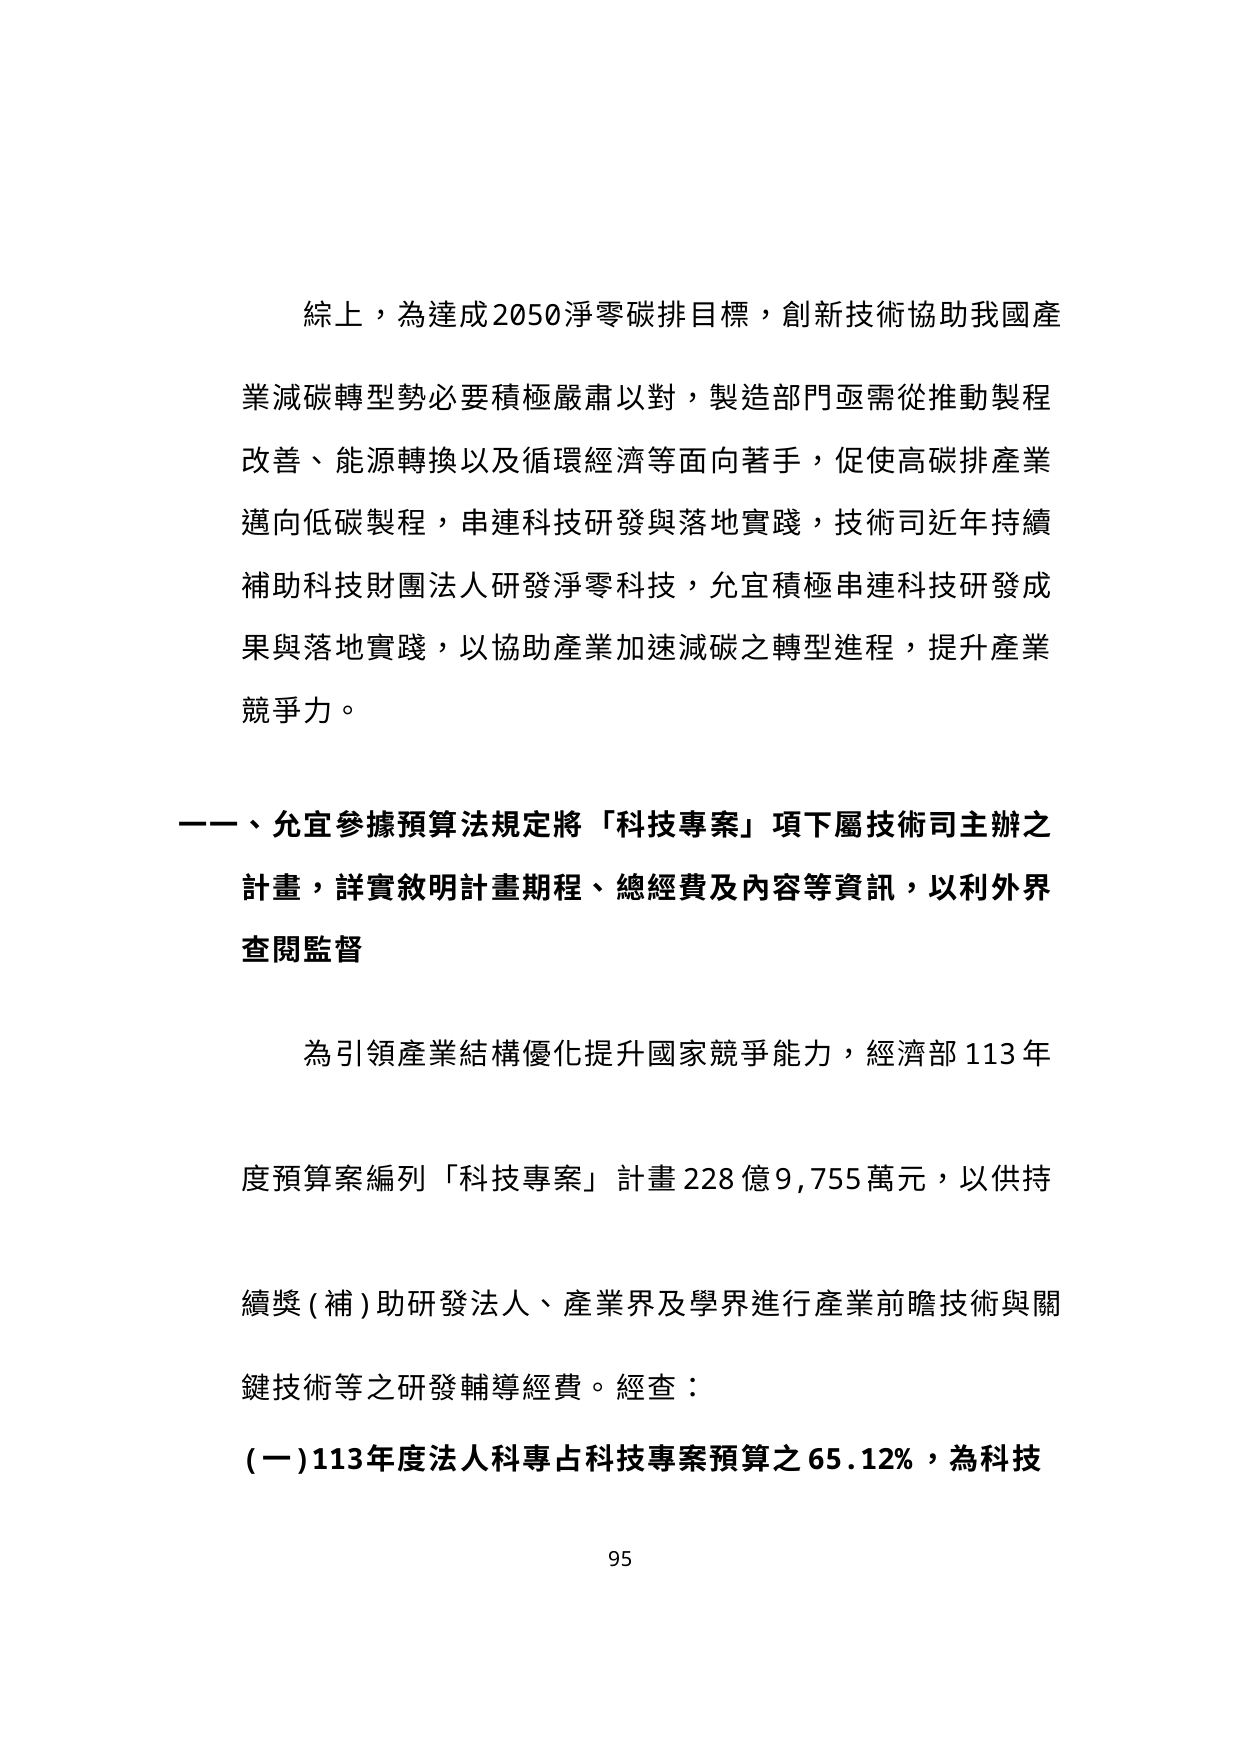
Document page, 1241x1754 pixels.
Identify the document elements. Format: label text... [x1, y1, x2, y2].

text (一)113年度法人科專占科技專案預算之65.12%，為科技 [236, 1406, 1063, 1469]
text 綜上，為達成2050淨零碳排目標，創新技術協助我國產業減碳轉型勢必要積極嚴肅以對，製造部門亟需從推動製程改善、能源轉換以及循環經濟等面向著手，促使高碳排產業邁向低碳製程，串連科技研發與落地實踐，技術司近年持續補助科技財團法人研發淨零科技，允宜積極串連科技研發成果與落地實踐，以協助產業加速減碳之轉型進程，提升產業競爭力。 [236, 229, 1063, 729]
text 一一、允宜參據預算法規定將「科技專案」項下屬技術司主辦之計畫，詳實敘明計畫期程、總經費及內容等資訊，以利外界查閱監督 [177, 781, 1063, 969]
text 為引領產業結構優化提升國家競爭能力，經濟部113年度預算案編列「科技專案」計畫228億9,755萬元，以供持續獎(補)助研發法人、產業界及學界進行產業前瞻技術與關鍵技術等之研發輔導經費。經查： [236, 969, 1063, 1406]
